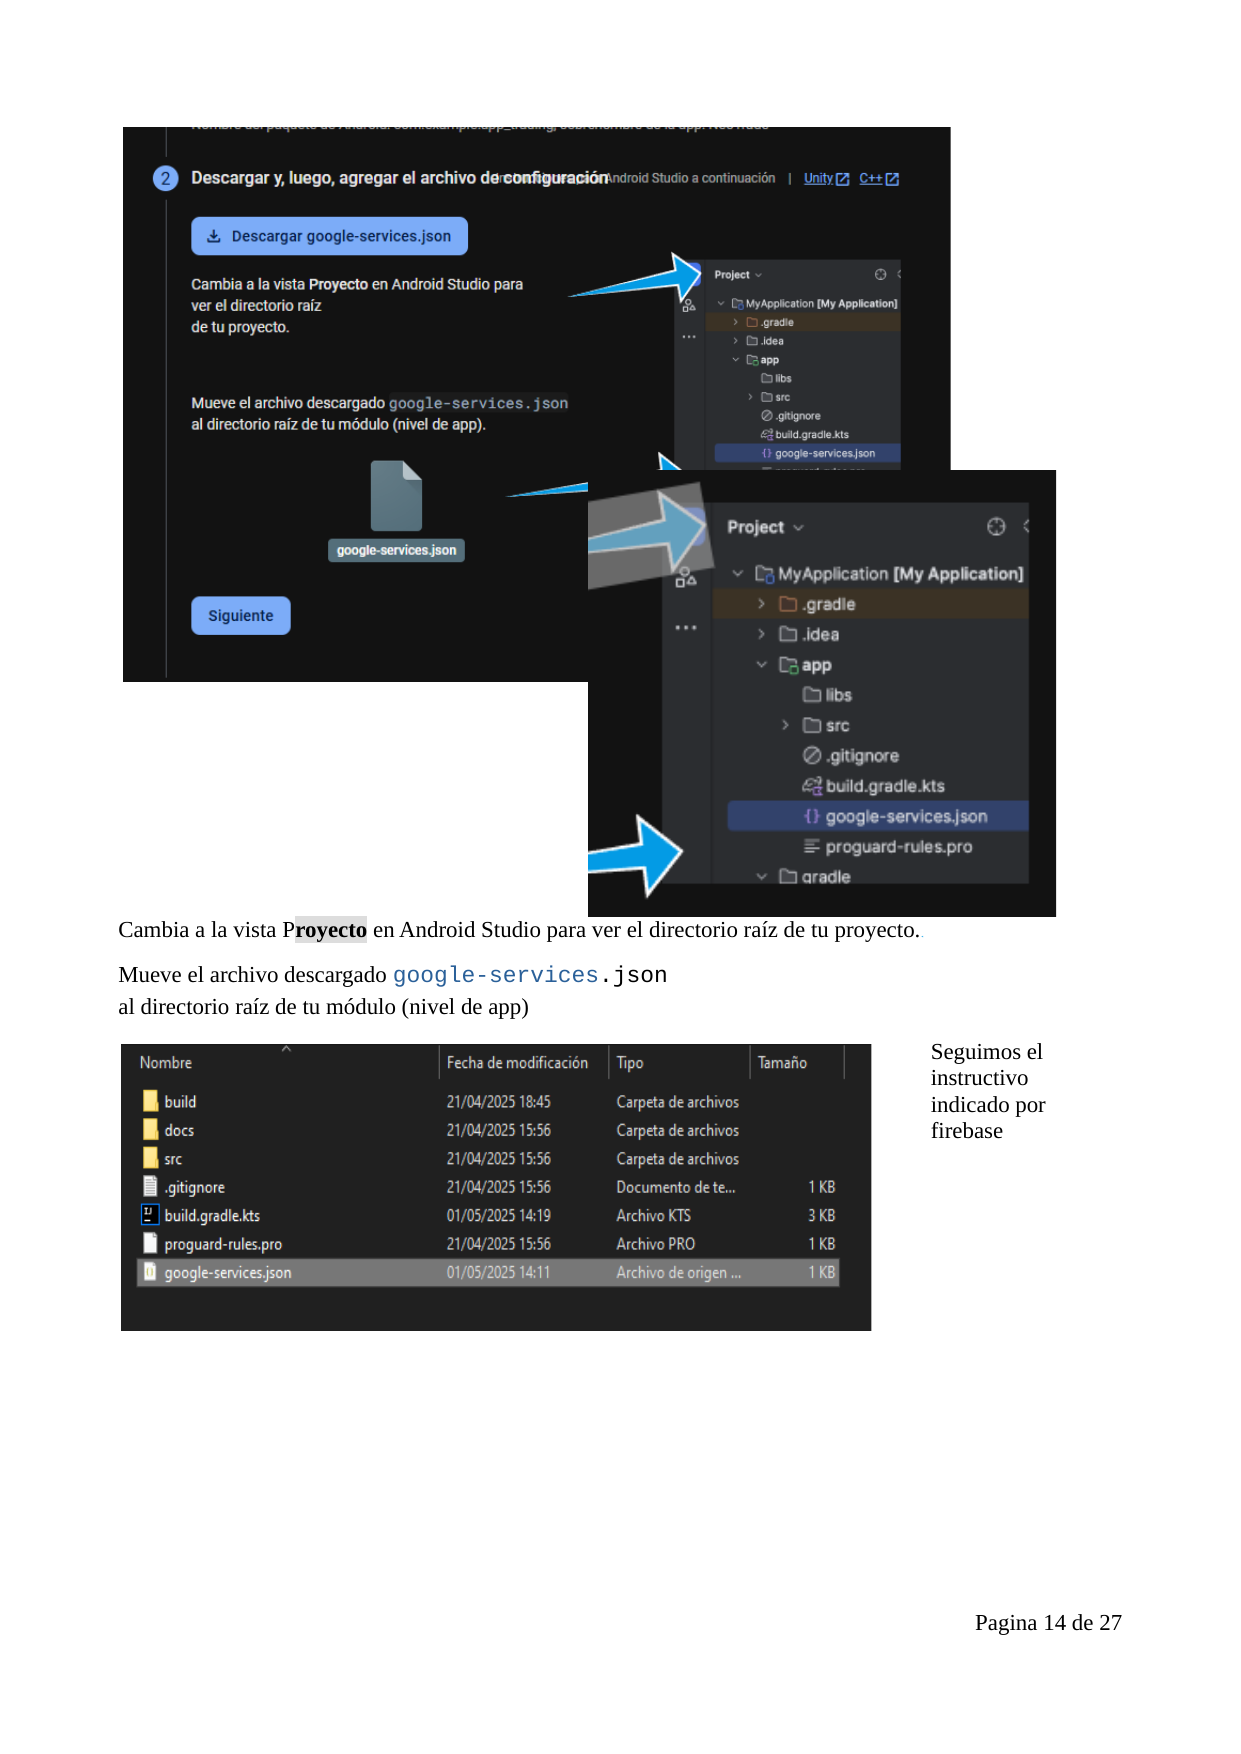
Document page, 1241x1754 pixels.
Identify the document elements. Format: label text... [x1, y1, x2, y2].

text Mueve el archivo descargado google-services.json al directorio raíz de tu módulo (nivel de app) [118, 961, 1122, 1020]
picture [123, 127, 1057, 917]
text Seguimos el instructivo indicado por firebase [118, 1038, 1122, 1143]
text Cambia a la vista Proyecto en Android Studio para ver el directorio raíz de tu proyecto. [118, 716, 1122, 943]
picture [121, 1044, 872, 1331]
